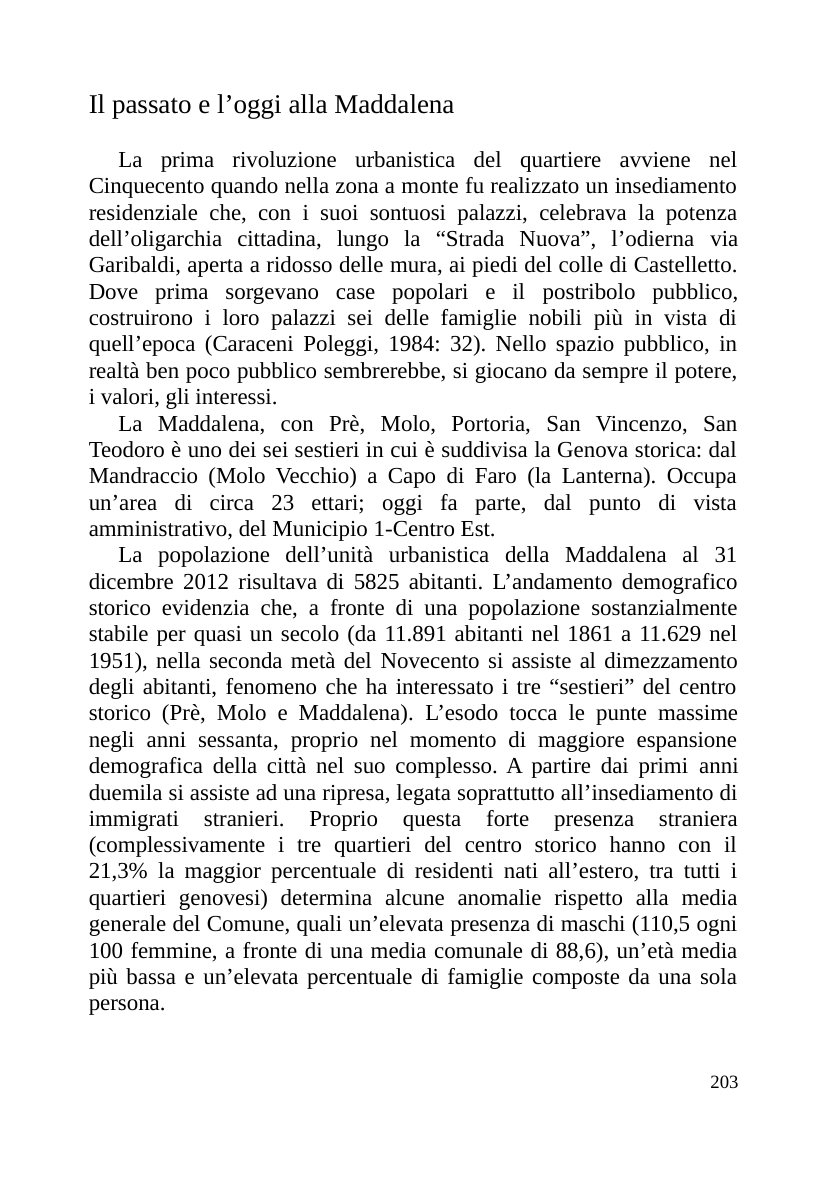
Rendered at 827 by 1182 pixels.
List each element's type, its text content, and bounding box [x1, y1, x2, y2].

text La popolazione dell’unità urbanistica della Maddalena al 31 dicembre 2012 risultava di 5825 abitanti. L’andamento demografico storico evidenzia che, a fronte di una popolazione sostanzialmente stabile per quasi un secolo (da 11.891 abitanti nel 1861 a 11.629 nel 1951), nella seconda metà del Novecento si assiste al dimezzamento degli abitanti, fenomeno che ha interessato i tre “sestieri” del centro storico (Prè, Molo e Maddalena). L’esodo tocca le punte massime negli anni sessanta, proprio nel momento di maggiore espansione demografica della città nel suo complesso. A partire dai primi anni duemila si assiste ad una ripresa, legata soprattutto all’insediamento di immigrati stranieri. Proprio questa forte presenza straniera (complessivamente i tre quartieri del centro storico hanno con il 21,3% la maggior percentuale di residenti nati all’estero, tra tutti i quartieri genovesi) determina alcune anomalie rispetto alla media generale del Comune, quali un’elevata presenza di maschi (110,5 ogni 100 femmine, a fronte di una media comunale di 88,6), un’età media più bassa e un’elevata percentuale di famiglie composte da una sola persona. [88, 541, 738, 1016]
text La prima rivoluzione urbanistica del quartiere avviene nel Cinquecento quando nella zona a monte fu realizzato un insediamento residenziale che, con i suoi sontuosi palazzi, celebrava la potenza dell’oligarchia cittadina, lungo la “Strada Nuova”, l’odierna via Garibaldi, aperta a ridosso delle mura, ai piedi del colle di Castelletto. Dove prima sorgevano case popolari e il postribolo pubblico, costruirono i loro palazzi sei delle famiglie nobili più in vista di quell’epoca (Caraceni Poleggi, 1984: 32). Nello spazio pubblico, in realtà ben poco pubblico sembrerebbe, si giocano da sempre il potere, i valori, gli interessi. [88, 146, 738, 409]
subtitle Il passato e l’oggi alla Maddalena [88, 88, 738, 120]
text La Maddalena, con Prè, Molo, Portoria, San Vincenzo, San Teodoro è uno dei sei sestieri in cui è suddivisa la Genova storica: dal Mandraccio (Molo Vecchio) a Capo di Faro (la Lanterna). Occupa un’area di circa 23 ettari; oggi fa parte, dal punto di vista amministrativo, del Municipio 1-Centro Est. [88, 409, 738, 541]
